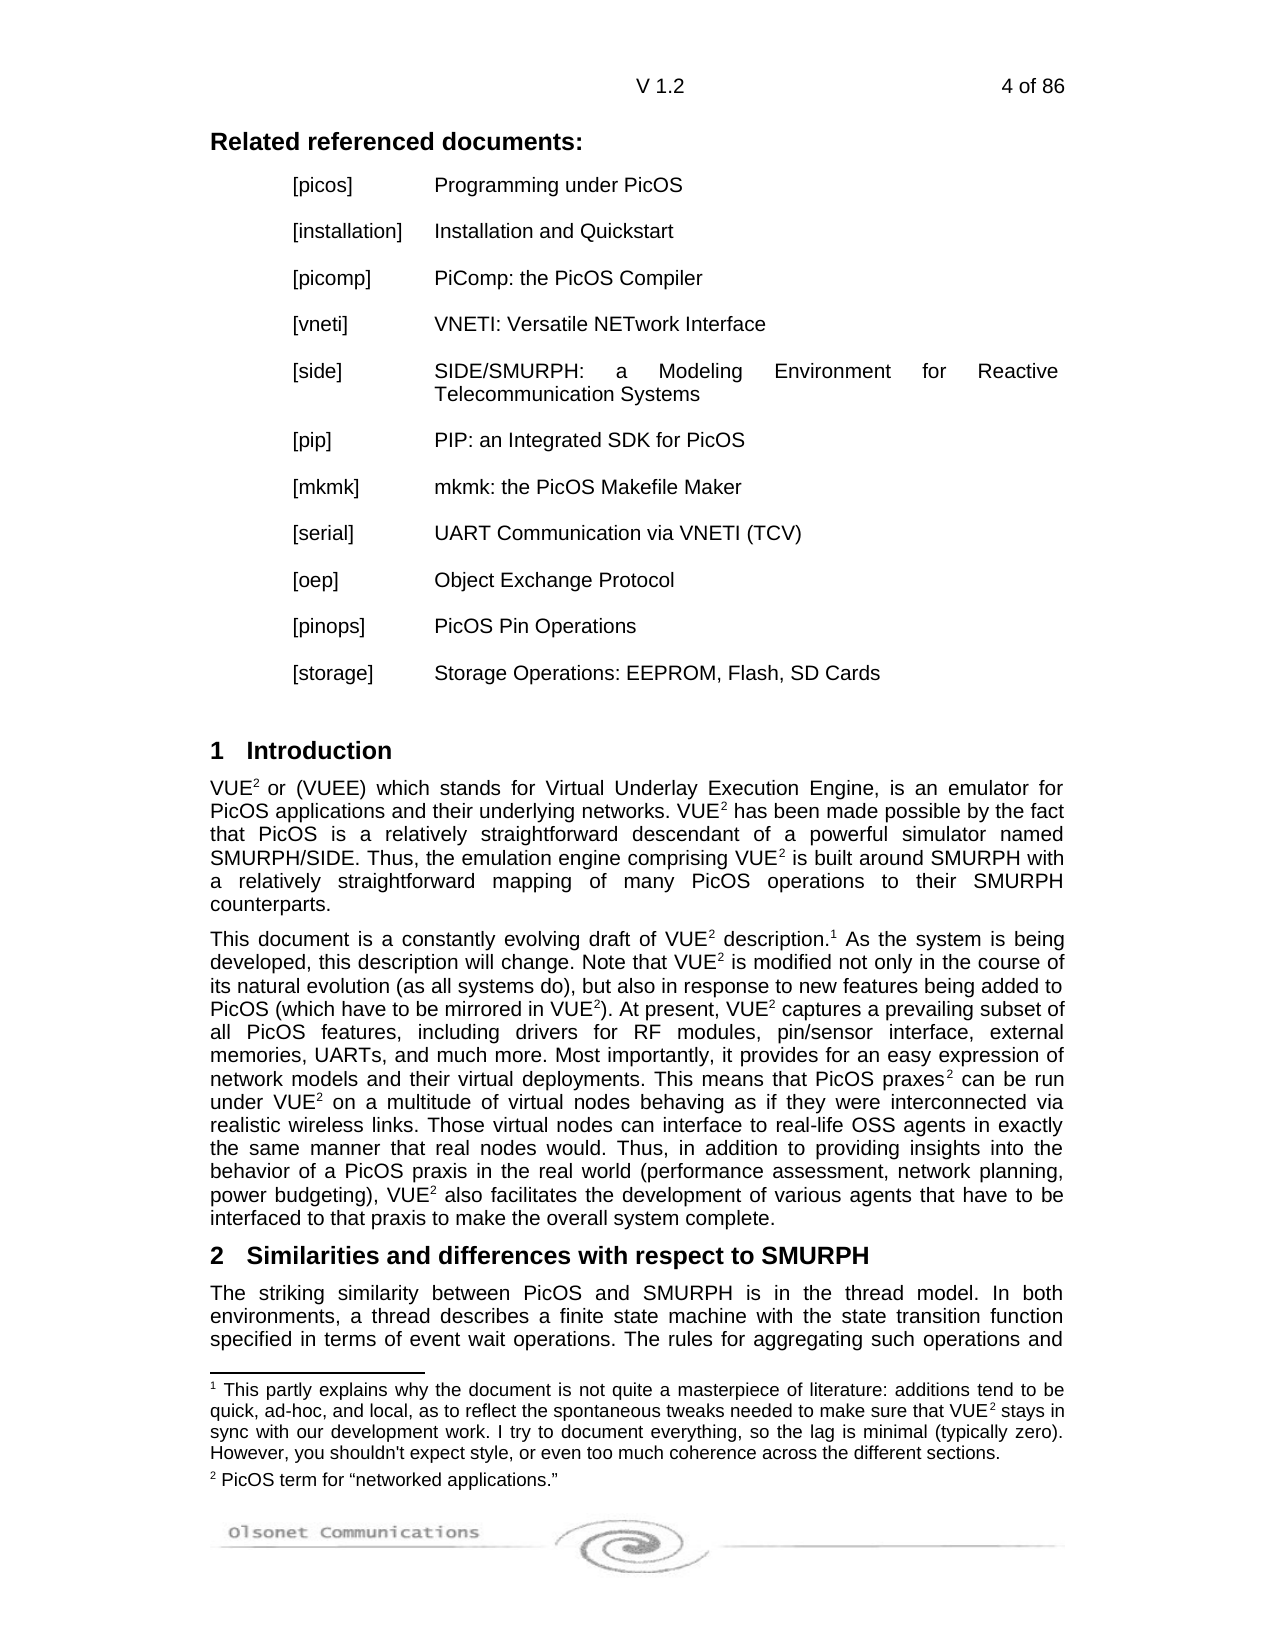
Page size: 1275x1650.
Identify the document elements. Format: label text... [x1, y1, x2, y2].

subtitle Similarities and differences with respect to SMURPH [210, 1241, 1065, 1269]
table_cell [mkmk] [287, 470, 428, 516]
table_cell [installation] [287, 214, 428, 261]
table_cell PiComp: the PicOS Compiler [429, 261, 1065, 307]
table_cell [storage] [287, 655, 428, 702]
picture [210, 1504, 1065, 1596]
text PicOS term for “networked applications.” [210, 1469, 1065, 1490]
text The striking similarity between PicOS and SMURPH is in the thread model. In both environments, a thread describes a finite state machine with the state transition function specified in terms of event wait operations. The rules for aggregating such operations and [210, 1281, 1065, 1351]
table_cell UART Communication via VNETI (TCV) [429, 516, 1065, 562]
text This partly explains why the document is not quite a masterpiece of literature: additions tend to be quick, ad-hoc, and local, as to reflect the spontaneous tweaks needed to make sure that VUE2 stays in sync with our development work. I try to document everything, so the lag is minimal (typically zero). However, you shouldn't expect style, or even too much coherence across the different sections. [210, 1379, 1065, 1463]
table_cell [pinops] [287, 609, 428, 655]
table_header [picos] [287, 168, 428, 214]
table_cell SIDE/SMURPH: a Modeling Environment for Reactive Telecommunication Systems [429, 354, 1065, 423]
text VUE2 or (VUEE) which stands for Virtual Underlay Execution Engine, is an emulator for PicOS applications and their underlying networks. VUE2 has been made possible by the fact that PicOS is a relatively straightforward descendant of a powerful simulator named SMURPH/SIDE. Thus, the emulation engine comprising VUE2 is built around SMURPH with a relatively straightforward mapping of many PicOS operations to their SMURPH counterparts. [210, 777, 1065, 916]
table_cell PicOS Pin Operations [429, 609, 1065, 655]
subtitle Introduction [210, 737, 1065, 765]
table_header Programming under PicOS [429, 168, 1065, 214]
text This document is a constantly evolving draft of VUE2 description. As the system is being developed, this description will change. Note that VUE2 is modified not only in the course of its natural evolution (as all systems do), but also in response to new features being added to PicOS (which have to be mirrored in VUE2). At present, VUE2 captures a prevailing subset of all PicOS features, including drivers for RF modules, pin/sensor interface, external memories, UARTs, and much more. Most importantly, it provides for an easy expression of network models and their virtual deployments. This means that PicOS praxes can be run under VUE2 on a multitude of virtual nodes behaving as if they were interconnected via realistic wireless links. Those virtual nodes can interface to real-life OSS agents in exactly the same manner that real nodes would. Thus, in addition to providing insights into the behavior of a PicOS praxis in the real world (performance assessment, network planning, power budgeting), VUE2 also facilitates the development of various agents that have to be interfaced to that praxis to make the overall system complete. [210, 928, 1065, 1230]
table_cell [side] [287, 354, 428, 423]
table_cell [pip] [287, 423, 428, 469]
table_cell Storage Operations: EEPROM, Flash, SD Cards [429, 655, 1065, 702]
table_cell mkmk: the PicOS Makefile Maker [429, 470, 1065, 516]
table_cell VNETI: Versatile NETwork Interface [429, 307, 1065, 353]
text Related referenced documents: [210, 128, 1065, 156]
table_cell [oep] [287, 563, 428, 609]
table_cell Installation and Quickstart [429, 214, 1065, 261]
table_cell Object Exchange Protocol [429, 563, 1065, 609]
table_cell [serial] [287, 516, 428, 562]
table_cell PIP: an Integrated SDK for PicOS [429, 423, 1065, 469]
table_cell [picomp] [287, 261, 428, 307]
table_cell [vneti] [287, 307, 428, 353]
